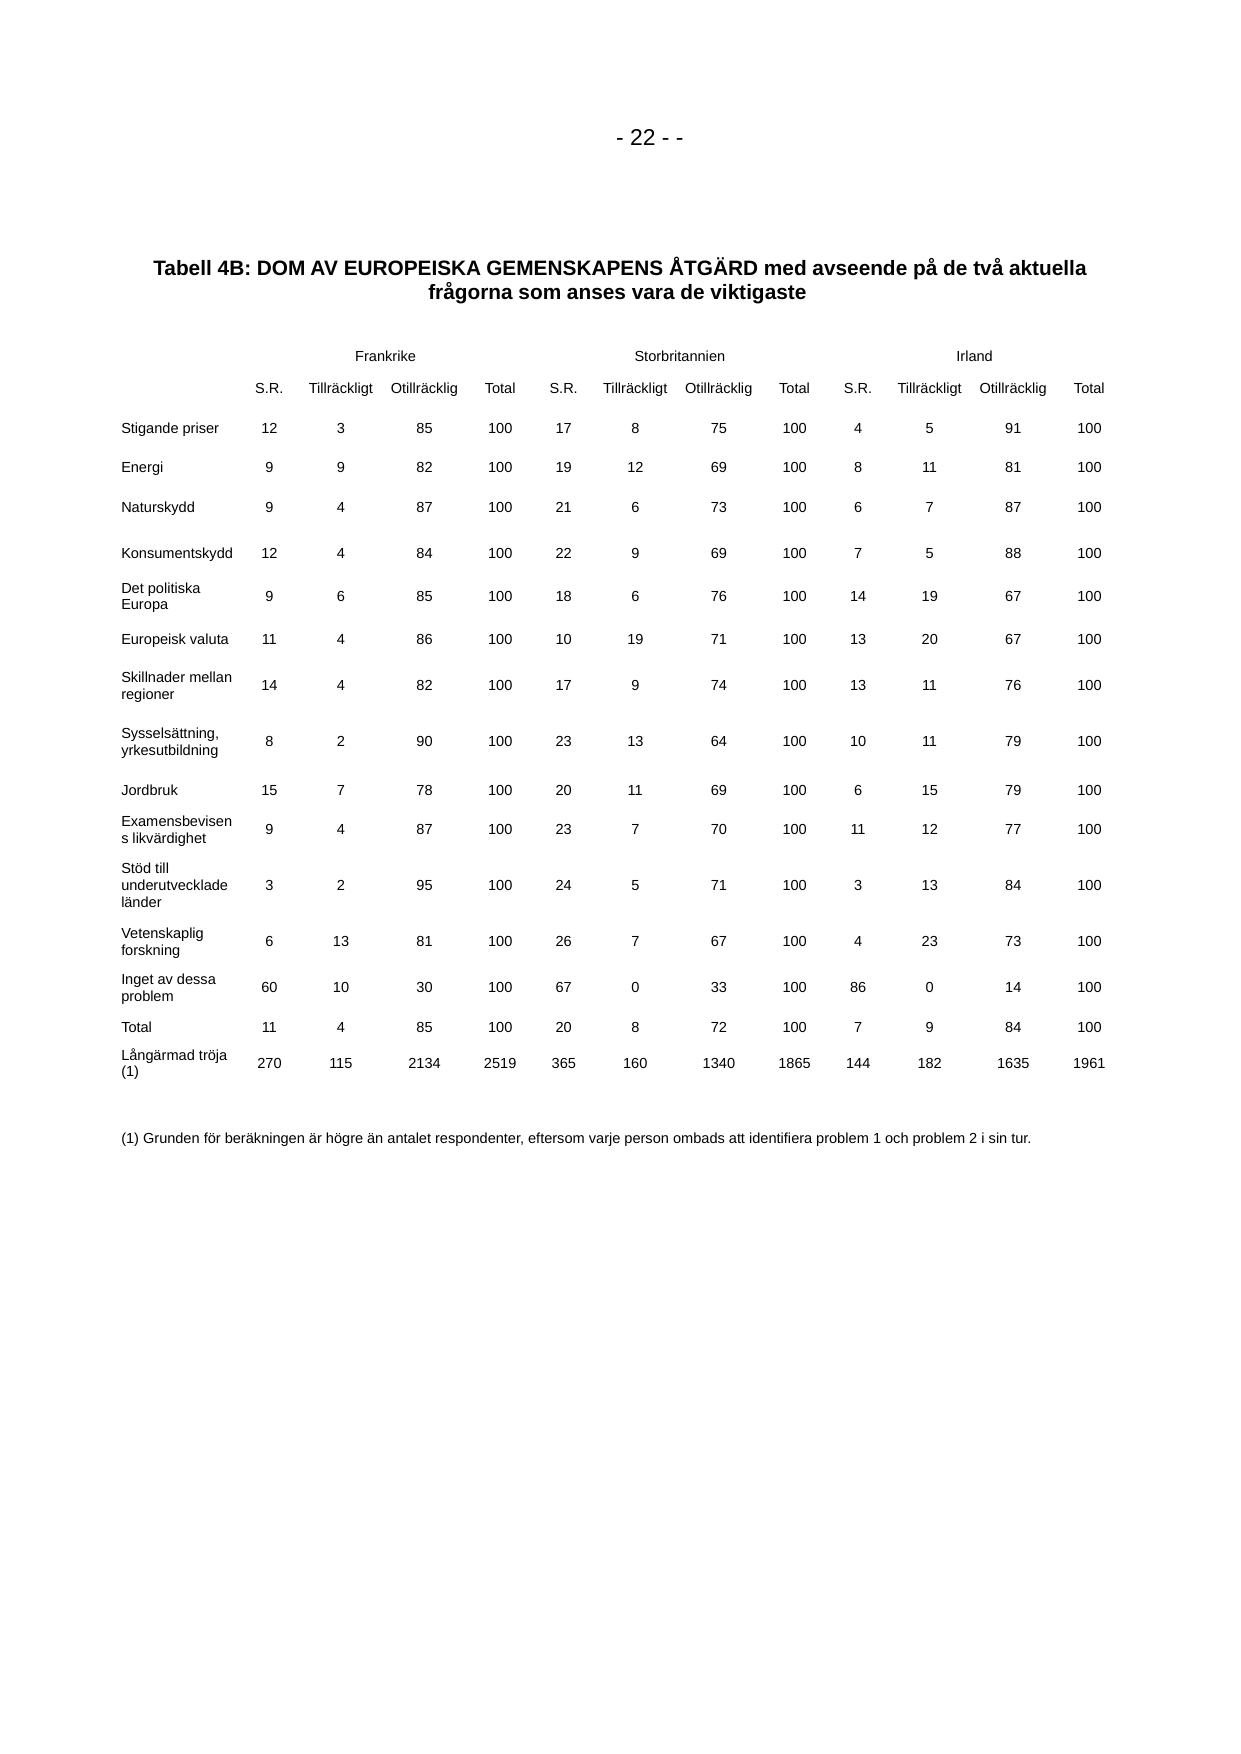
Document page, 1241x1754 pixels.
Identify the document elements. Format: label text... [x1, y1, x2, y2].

table_cell 100 [1056, 964, 1122, 1011]
table_cell 24 [533, 853, 594, 918]
table_cell S.R. [827, 372, 889, 404]
table_cell 11 [238, 616, 300, 662]
table_cell 4 [300, 484, 381, 530]
table_cell 7 [889, 484, 970, 530]
table_cell [118, 1083, 238, 1115]
table_cell 69 [676, 774, 762, 806]
table_cell 10 [533, 616, 594, 662]
table_cell 100 [468, 853, 532, 918]
table_cell 100 [1056, 530, 1122, 576]
table_cell [762, 1083, 827, 1115]
table_cell 67 [533, 964, 594, 1011]
table_cell 100 [1056, 405, 1122, 451]
table_cell 100 [468, 964, 532, 1011]
table_cell 100 [762, 806, 827, 853]
table_cell [533, 1083, 594, 1115]
table_cell 85 [381, 405, 467, 451]
table_cell 100 [468, 451, 532, 483]
table_cell 11 [595, 774, 676, 806]
table_cell 100 [1056, 774, 1122, 806]
table_cell Stigande priser [118, 405, 238, 451]
table_cell 100 [762, 964, 827, 1011]
table_cell [827, 308, 889, 340]
table_cell 8 [827, 451, 889, 483]
table_cell 12 [889, 806, 970, 853]
table_cell 13 [889, 853, 970, 918]
table_cell 100 [762, 451, 827, 483]
table_cell 20 [889, 616, 970, 662]
table_cell 70 [676, 806, 762, 853]
table_cell 69 [676, 451, 762, 483]
table_cell 4 [827, 918, 889, 964]
table_cell 87 [381, 484, 467, 530]
table_cell Tillräckligt [595, 372, 676, 404]
table_cell 9 [595, 530, 676, 576]
table_cell 88 [970, 530, 1056, 576]
table_cell 15 [889, 774, 970, 806]
table_cell 6 [827, 774, 889, 806]
table_cell 3 [827, 853, 889, 918]
table_cell [238, 308, 300, 340]
table_cell 2 [300, 853, 381, 918]
table_cell 82 [381, 662, 467, 709]
table_cell [381, 308, 467, 340]
table_cell 23 [533, 709, 594, 774]
table_cell 7 [300, 774, 381, 806]
table_cell 11 [238, 1011, 300, 1043]
table_cell 6 [595, 576, 676, 616]
table_cell 73 [970, 918, 1056, 964]
table_cell 6 [827, 484, 889, 530]
table_cell 23 [889, 918, 970, 964]
table_cell 12 [238, 530, 300, 576]
table_cell 75 [676, 405, 762, 451]
table_cell 100 [762, 616, 827, 662]
table_cell 6 [238, 918, 300, 964]
table_cell 13 [827, 616, 889, 662]
table_cell 1865 [762, 1043, 827, 1083]
table_cell 19 [889, 576, 970, 616]
table_cell [762, 308, 827, 340]
table_cell 160 [595, 1043, 676, 1083]
table_cell 100 [762, 853, 827, 918]
table_cell 100 [468, 1011, 532, 1043]
table_cell 0 [595, 964, 676, 1011]
table_cell 9 [889, 1011, 970, 1043]
table_cell [595, 308, 676, 340]
table_cell 6 [300, 576, 381, 616]
table_cell 8 [595, 405, 676, 451]
table_cell Vetenskaplig forskning [118, 918, 238, 964]
table_cell Det politiska Europa [118, 576, 238, 616]
table_cell 100 [1056, 709, 1122, 774]
table_cell [827, 1083, 889, 1115]
table_cell 8 [595, 1011, 676, 1043]
table_cell 3 [238, 853, 300, 918]
table_cell [118, 372, 238, 404]
table_cell 76 [676, 576, 762, 616]
table_cell Tillräckligt [300, 372, 381, 404]
table_cell 13 [595, 709, 676, 774]
table_cell 3 [300, 405, 381, 451]
table_cell 10 [827, 709, 889, 774]
table_cell 100 [1056, 806, 1122, 853]
table_cell 0 [889, 964, 970, 1011]
table_cell 100 [468, 662, 532, 709]
table_cell 100 [468, 774, 532, 806]
table_cell [595, 1083, 676, 1115]
table_cell 77 [970, 806, 1056, 853]
table_cell 5 [889, 530, 970, 576]
table_cell 7 [827, 530, 889, 576]
table_cell 6 [595, 484, 676, 530]
table_cell Sysselsättning, yrkesutbildning [118, 709, 238, 774]
table_cell 100 [762, 774, 827, 806]
table_cell [1056, 1083, 1122, 1115]
table_cell S.R. [533, 372, 594, 404]
table_cell 67 [970, 576, 1056, 616]
table_cell 95 [381, 853, 467, 918]
table_header Tabell 4B: DOM AV EUROPEISKA GEMENSKAPENS ÅTGÄRD med avseende på de två aktuella frågorna som anses vara de viktigaste [118, 252, 1122, 307]
table_cell 84 [381, 530, 467, 576]
table_cell 100 [468, 616, 532, 662]
table_cell 7 [827, 1011, 889, 1043]
table_cell (1) Grunden för beräkningen är högre än antalet respondenter, eftersom varje person ombads att identifiera problem 1 och problem 2 i sin tur. [118, 1115, 1122, 1161]
table_cell [889, 1083, 970, 1115]
table_cell 87 [970, 484, 1056, 530]
table_cell [970, 308, 1056, 340]
table_cell 91 [970, 405, 1056, 451]
table_cell [118, 308, 238, 340]
table_cell 100 [468, 484, 532, 530]
table_cell 9 [595, 662, 676, 709]
table_cell 82 [381, 451, 467, 483]
table_cell 11 [889, 709, 970, 774]
table_cell 19 [595, 616, 676, 662]
table_cell 78 [381, 774, 467, 806]
table_cell 5 [889, 405, 970, 451]
table_cell 72 [676, 1011, 762, 1043]
table_cell 12 [595, 451, 676, 483]
table_cell 1340 [676, 1043, 762, 1083]
table_cell 100 [762, 709, 827, 774]
table_cell 100 [468, 530, 532, 576]
table_cell 76 [970, 662, 1056, 709]
table_cell [533, 308, 594, 340]
table_cell 85 [381, 1011, 467, 1043]
table_cell [970, 1083, 1056, 1115]
table_cell Otillräcklig [676, 372, 762, 404]
table_cell 71 [676, 616, 762, 662]
table_cell Otillräcklig [381, 372, 467, 404]
table_cell 100 [762, 484, 827, 530]
table_cell 1961 [1056, 1043, 1122, 1083]
table_cell 1635 [970, 1043, 1056, 1083]
table_cell 15 [238, 774, 300, 806]
table_cell 81 [970, 451, 1056, 483]
table_cell 270 [238, 1043, 300, 1083]
table_cell 9 [238, 806, 300, 853]
table_cell 26 [533, 918, 594, 964]
table_cell 100 [1056, 1011, 1122, 1043]
table_cell Total [762, 372, 827, 404]
table_cell 84 [970, 1011, 1056, 1043]
table_cell 100 [468, 709, 532, 774]
table_cell 19 [533, 451, 594, 483]
table_cell 2134 [381, 1043, 467, 1083]
table_cell 71 [676, 853, 762, 918]
table_cell 100 [1056, 576, 1122, 616]
table_cell 11 [889, 451, 970, 483]
table_cell 23 [533, 806, 594, 853]
table_cell Storbritannien [533, 340, 827, 372]
table_cell Total [118, 1011, 238, 1043]
table_cell Irland [827, 340, 1122, 372]
table_cell 100 [762, 662, 827, 709]
table_cell Total [1056, 372, 1122, 404]
table_cell 100 [1056, 451, 1122, 483]
table_cell 17 [533, 405, 594, 451]
table_cell 2 [300, 709, 381, 774]
table_cell 2519 [468, 1043, 532, 1083]
table_cell 67 [676, 918, 762, 964]
table_cell 81 [381, 918, 467, 964]
table_cell 9 [238, 484, 300, 530]
table_cell Otillräcklig [970, 372, 1056, 404]
table_cell 90 [381, 709, 467, 774]
table_cell 85 [381, 576, 467, 616]
table_cell Europeisk valuta [118, 616, 238, 662]
table_cell 182 [889, 1043, 970, 1083]
table_cell 79 [970, 709, 1056, 774]
table_cell 12 [238, 405, 300, 451]
table_cell 100 [468, 806, 532, 853]
table_cell 144 [827, 1043, 889, 1083]
table_cell 100 [762, 918, 827, 964]
table_cell 22 [533, 530, 594, 576]
table_cell 20 [533, 1011, 594, 1043]
table_cell 13 [827, 662, 889, 709]
table_cell Tillräckligt [889, 372, 970, 404]
table_cell Långärmad tröja (1) [118, 1043, 238, 1083]
table_cell Examensbevisens likvärdighet [118, 806, 238, 853]
table_cell 67 [970, 616, 1056, 662]
table_cell 365 [533, 1043, 594, 1083]
table_cell [676, 1083, 762, 1115]
table_cell 4 [300, 662, 381, 709]
table_cell 9 [238, 451, 300, 483]
table_cell 30 [381, 964, 467, 1011]
table_cell [118, 340, 238, 372]
table_cell 69 [676, 530, 762, 576]
table_cell 100 [1056, 484, 1122, 530]
table_cell 7 [595, 918, 676, 964]
table_cell [468, 1083, 532, 1115]
table_cell 14 [238, 662, 300, 709]
table_cell 11 [827, 806, 889, 853]
table_cell 74 [676, 662, 762, 709]
table_cell 79 [970, 774, 1056, 806]
table_cell 17 [533, 662, 594, 709]
table_cell 18 [533, 576, 594, 616]
table_cell 4 [300, 530, 381, 576]
table_cell Stöd till underutvecklade länder [118, 853, 238, 918]
table_cell 11 [889, 662, 970, 709]
table_cell 100 [1056, 918, 1122, 964]
table_cell 100 [1056, 662, 1122, 709]
table_cell 100 [468, 918, 532, 964]
table_cell 100 [762, 1011, 827, 1043]
table_cell Frankrike [238, 340, 532, 372]
table_cell 8 [238, 709, 300, 774]
table_cell Jordbruk [118, 774, 238, 806]
table_cell 100 [762, 576, 827, 616]
table_cell Inget av dessa problem [118, 964, 238, 1011]
table_cell 4 [300, 1011, 381, 1043]
table_cell 9 [238, 576, 300, 616]
table_cell 86 [381, 616, 467, 662]
table_cell 100 [1056, 853, 1122, 918]
table_cell 10 [300, 964, 381, 1011]
table_cell 9 [300, 451, 381, 483]
table_cell Konsumentskydd [118, 530, 238, 576]
table_cell 4 [300, 806, 381, 853]
table_cell 115 [300, 1043, 381, 1083]
table_cell 100 [468, 405, 532, 451]
table_cell 60 [238, 964, 300, 1011]
table_cell 100 [1056, 616, 1122, 662]
table_cell [238, 1083, 300, 1115]
table_cell Skillnader mellan regioner [118, 662, 238, 709]
table_cell 14 [970, 964, 1056, 1011]
table_cell S.R. [238, 372, 300, 404]
table_cell 100 [468, 576, 532, 616]
table_cell [300, 308, 381, 340]
table_cell 100 [762, 405, 827, 451]
table_cell 5 [595, 853, 676, 918]
table_cell 7 [595, 806, 676, 853]
table_cell 4 [827, 405, 889, 451]
table_cell 84 [970, 853, 1056, 918]
table_cell [300, 1083, 381, 1115]
table_cell [468, 308, 532, 340]
table_cell 4 [300, 616, 381, 662]
table_cell 13 [300, 918, 381, 964]
table_cell Energi [118, 451, 238, 483]
table_cell 33 [676, 964, 762, 1011]
table_cell 20 [533, 774, 594, 806]
table_cell Total [468, 372, 532, 404]
table_cell 64 [676, 709, 762, 774]
table_cell 21 [533, 484, 594, 530]
table_cell 86 [827, 964, 889, 1011]
table_cell Naturskydd [118, 484, 238, 530]
table_cell [889, 308, 970, 340]
table_cell [676, 308, 762, 340]
table_cell [381, 1083, 467, 1115]
table_cell [1056, 308, 1122, 340]
table_cell 87 [381, 806, 467, 853]
table_cell 100 [762, 530, 827, 576]
table_cell 73 [676, 484, 762, 530]
table_cell 14 [827, 576, 889, 616]
